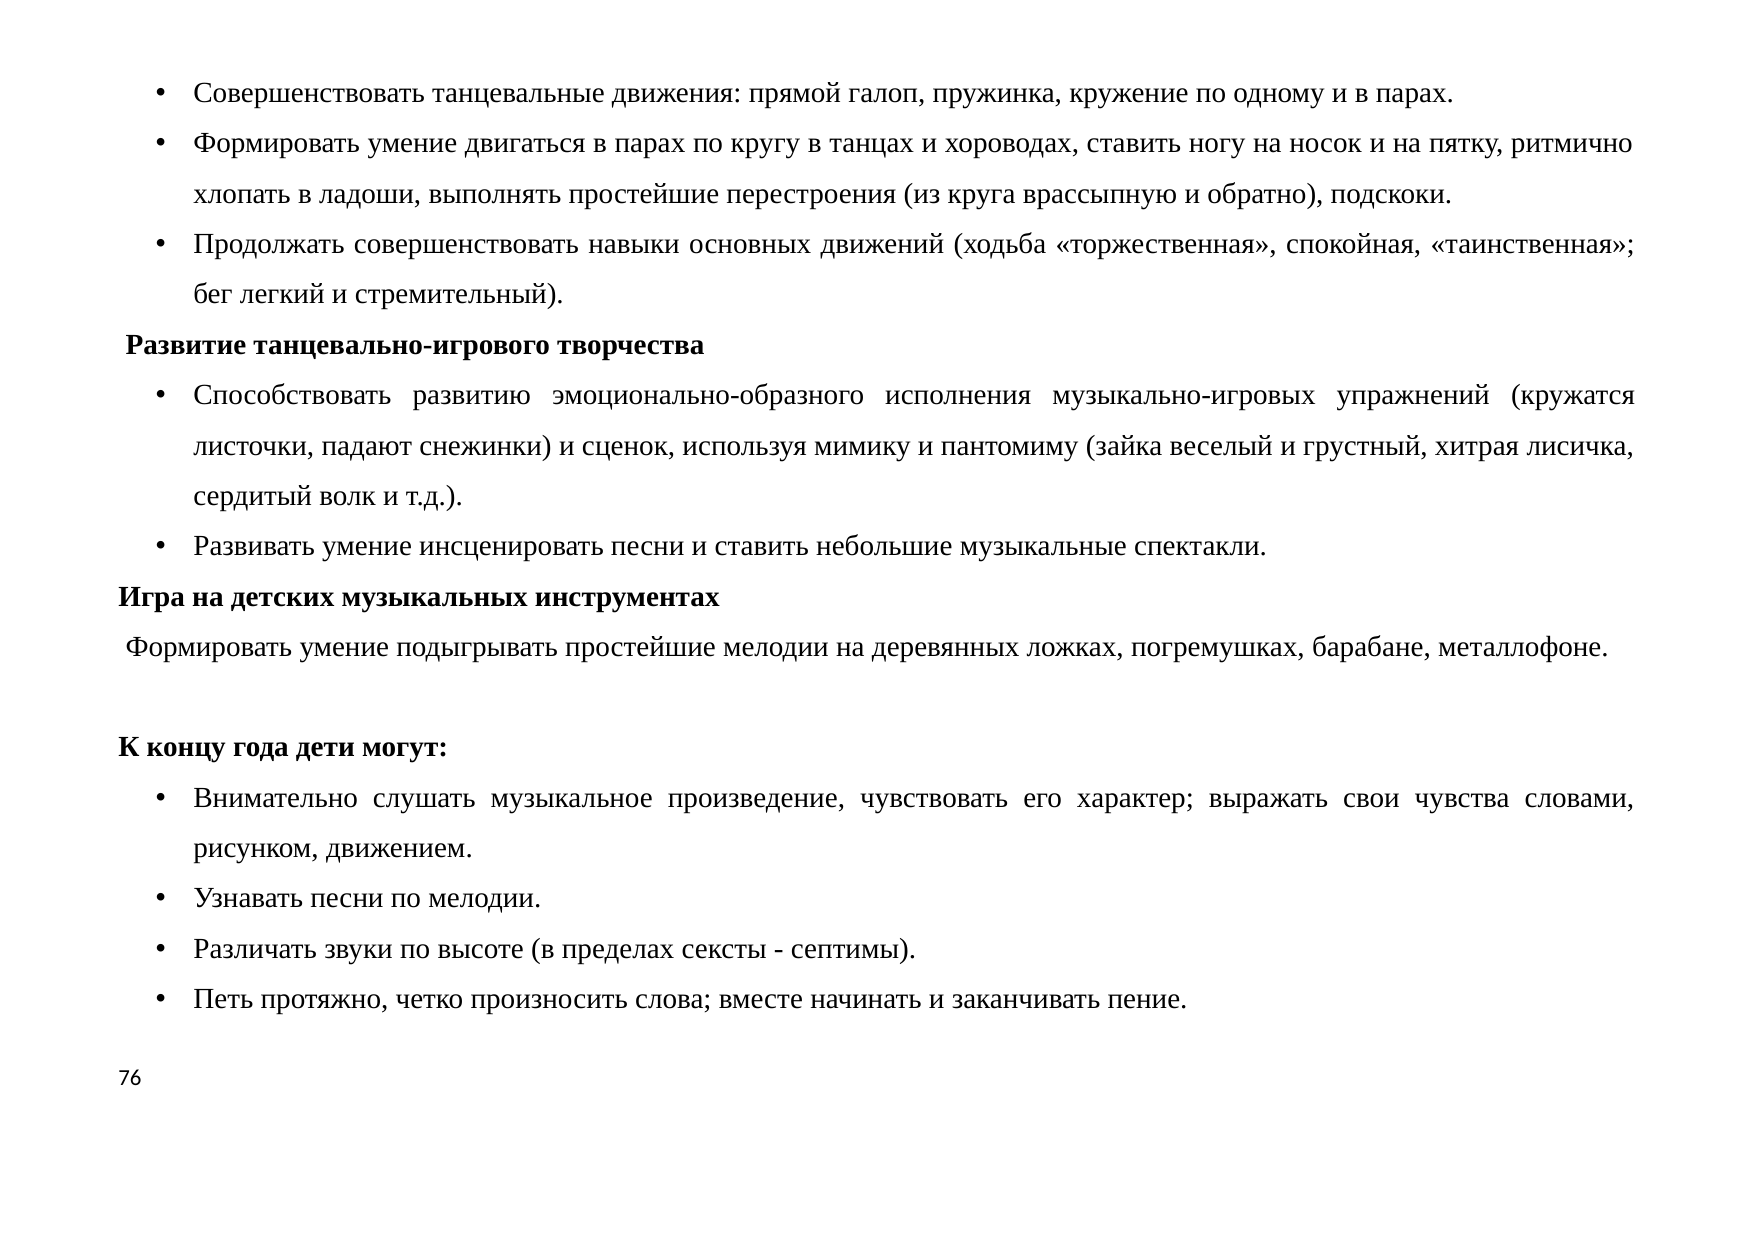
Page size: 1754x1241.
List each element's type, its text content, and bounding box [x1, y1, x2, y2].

list Петь протяжно, четко произносить слова; вместе начинать и заканчивать пение. [156, 981, 1636, 1015]
list Способствовать развитию эмоционально-образного исполнения музыкально-игровых упражнений (кружатся листочки, падают снежинки) и сценок, используя мимику и пантомиму (зайка веселый и грустный, хитрая лисичка, сердитый волк и т.д.). [156, 377, 1636, 511]
text К концу года дети могут: [118, 729, 1636, 763]
list Узнавать песни по мелодии. [156, 881, 1636, 914]
text Игра на детских музыкальных инструментах [118, 579, 1636, 612]
list Совершенствовать танцевальные движения: прямой галоп, пружинка, кружение по одному и в парах. [156, 75, 1636, 109]
text Формировать умение подыгрывать простейшие мелодии на деревянных ложках, погремушках, барабане, металлофоне. [118, 629, 1636, 662]
list Продолжать совершенствовать навыки основных движений (ходьба «торжественная», спокойная, «таинственная»; бег легкий и стремительный). [156, 226, 1636, 310]
list Внимательно слушать музыкальное произведение, чувствовать его характер; выражать свои чувства словами, рисунком, движением. [156, 780, 1636, 864]
list Различать звуки по высоте (в пределах сексты - септимы). [156, 931, 1636, 965]
list Формировать умение двигаться в парах по кругу в танцах и хороводах, ставить ногу на носок и на пятку, ритмично хлопать в ладоши, выполнять простейшие перестроения (из круга врассыпную и обратно), подскоки. [156, 125, 1636, 209]
text Развитие танцевально-игрового творчества [118, 327, 1636, 360]
list Развивать умение инсценировать песни и ставить небольшие музыкальные спектакли. [156, 528, 1636, 562]
